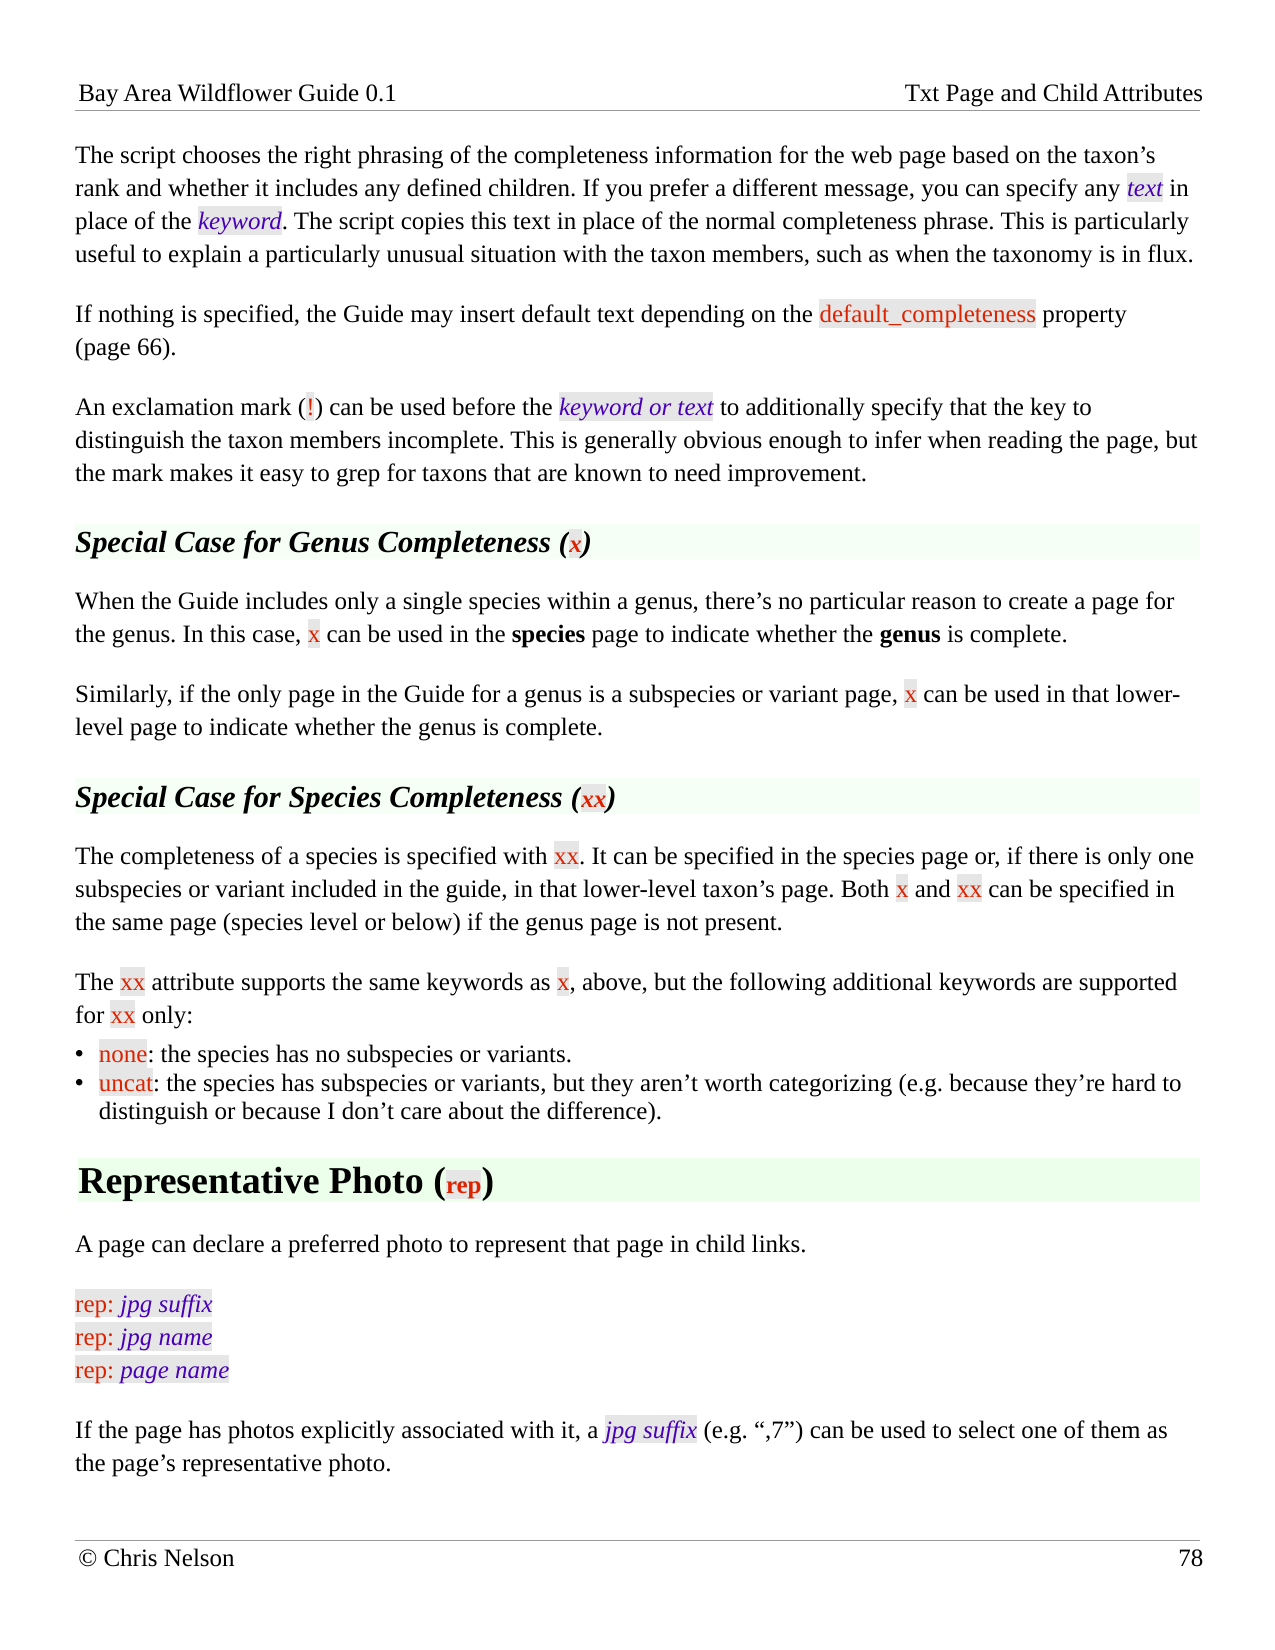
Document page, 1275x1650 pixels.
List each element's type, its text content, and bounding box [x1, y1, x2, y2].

text Similarly, if the only page in the Guide for a genus is a subspecies or variant page, x can be used in that lower-level page to indicate whether the genus is complete. [75, 679, 1200, 741]
text A page can declare a preferred photo to represent that page in child links. [75, 1229, 1200, 1257]
text The completeness of a species is specified with xx. It can be specified in the species page or, if there is only one subspecies or variant included in the guide, in that lower-level taxon’s page. Both x and xx can be specified in the same page (species level or below) if the genus page is not present. [75, 841, 1200, 936]
text If nothing is specified, the Guide may insert default text depending on the default_completeness property (page 66). [75, 299, 1200, 361]
text When the Guide includes only a single species within a genus, there’s no particular reason to create a page for the genus. In this case, x can be used in the species page to indicate whether the genus is complete. [75, 586, 1200, 648]
subtitle Special Case for Genus Completeness (x) [75, 524, 1200, 559]
text rep: jpg suffix rep: jpg name rep: page name [75, 1289, 1200, 1383]
text An exclamation mark (!) can be used before the keyword or text to additionally specify that the key to distinguish the taxon members incomplete. This is generally obvious enough to infer when reading the page, but the mark makes it easy to grep for taxons that are known to need improvement. [75, 392, 1200, 487]
subtitle The xx attribute supports the same keywords as x, above, but the following additional keywords are supported for xx only: [75, 967, 1200, 1028]
text The script chooses the right phrasing of the completeness information for the web page based on the taxon’s rank and whether it includes any defined children. If you prefer a different message, you can specify any text in place of the keyword. The script copies this text in place of the normal completeness phrase. This is particularly useful to explain a particularly unusual situation with the taxon members, such as when the taxonomy is in flux. [75, 140, 1200, 268]
subtitle Representative Photo (rep) [78, 1158, 1200, 1202]
list none: the species has no subspecies or variants. [147, 1039, 1200, 1068]
text If the page has photos explicitly associated with it, a jpg suffix (e.g. “,7”) can be used to select one of them as the page’s representative photo. [75, 1415, 1200, 1477]
subtitle Special Case for Species Completeness (xx) [75, 778, 1200, 814]
list uncat: the species has subspecies or variants, but they aren’t worth categorizing (e.g. because they’re hard to distinguish or because I don’t care about the difference). [75, 1068, 1200, 1125]
